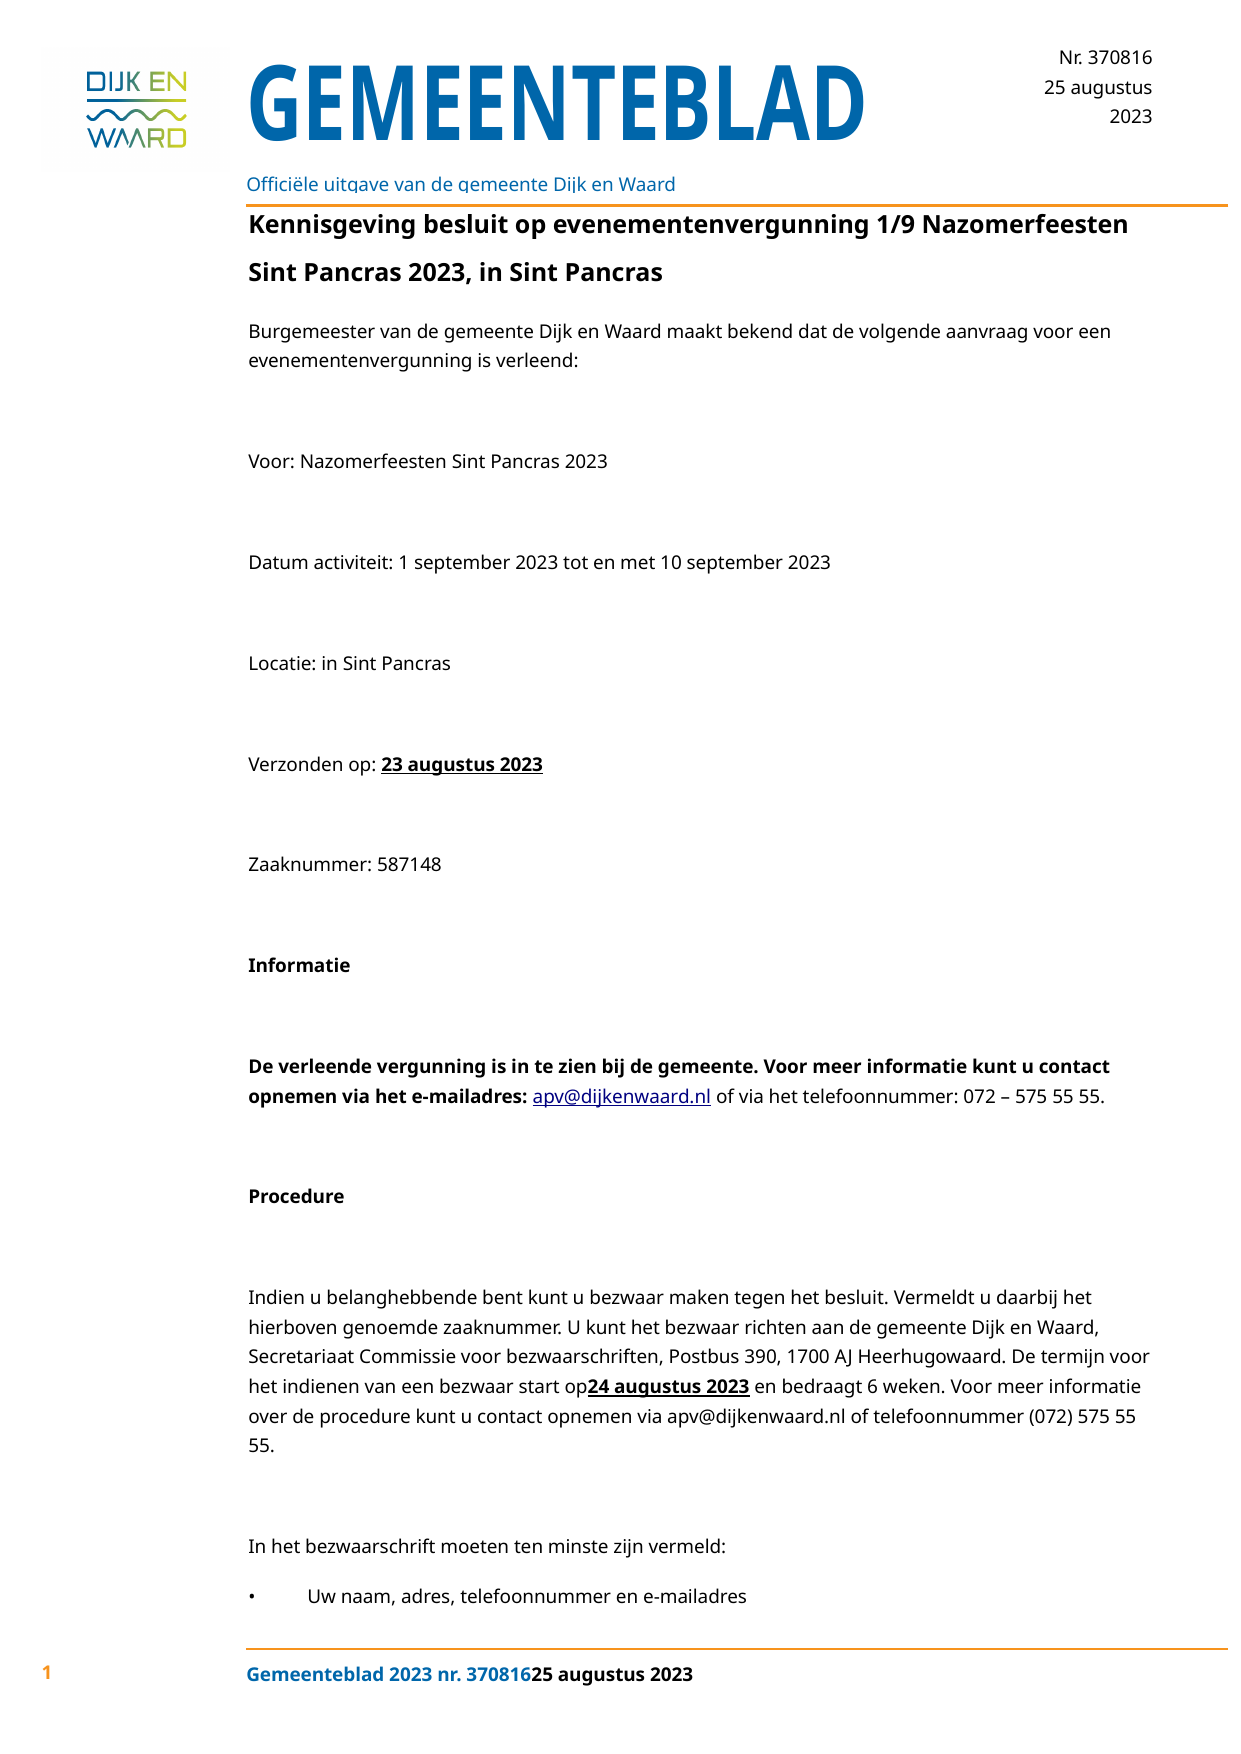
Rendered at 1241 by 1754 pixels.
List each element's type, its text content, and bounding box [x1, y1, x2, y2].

text De verleende vergunning is in te zien bij de gemeente. Voor meer informatie kunt u contact opnemen via het e-mailadres: apv@dijkenwaard.nl of via het telefoonnummer: 072 – 575 55 55. [248, 1053, 1152, 1109]
text Indien u belanghebbende bent kunt u bezwaar maken tegen het besluit. Vermeldt u daarbij het hierboven genoemde zaaknummer. U kunt het bezwaar richten aan de gemeente Dijk en Waard, Secretariaat Commissie voor bezwaarschriften, Postbus 390, 1700 AJ Heerhugowaard. De termijn voor het indienen van een bezwaar start op24 augustus 2023 en bedraagt 6 weken. Voor meer informatie over de procedure kunt u contact opnemen via apv@dijkenwaard.nl of telefoonnummer (072) 575 55 55. [248, 1284, 1152, 1458]
text Zaaknummer: 587148 [248, 852, 1152, 877]
text Informatie [248, 952, 1152, 978]
text Verzonden op: 23 augustus 2023 [248, 751, 1152, 777]
text Burgemeester van de gemeente Dijk en Waard maakt bekend dat de volgende aanvraag voor een evenementenvergunning is verleend: [248, 318, 1152, 373]
text Procedure [248, 1184, 1152, 1209]
text Datum activiteit: 1 september 2023 tot en met 10 september 2023 [248, 549, 1152, 575]
text Locatie: in Sint Pancras [248, 650, 1152, 676]
text In het bezwaarschrift moeten ten minste zijn vermeld: [248, 1533, 1152, 1559]
list Uw naam, adres, telefoonnummer en e-mailadres [248, 1584, 1152, 1609]
text Kennisgeving besluit op evenementenvergunning 1/9 Nazomerfeesten Sint Pancras 2023, in Sint Pancras [248, 207, 1152, 288]
text Voor: Nazomerfeesten Sint Pancras 2023 [248, 448, 1152, 474]
picture [41, 47, 231, 172]
